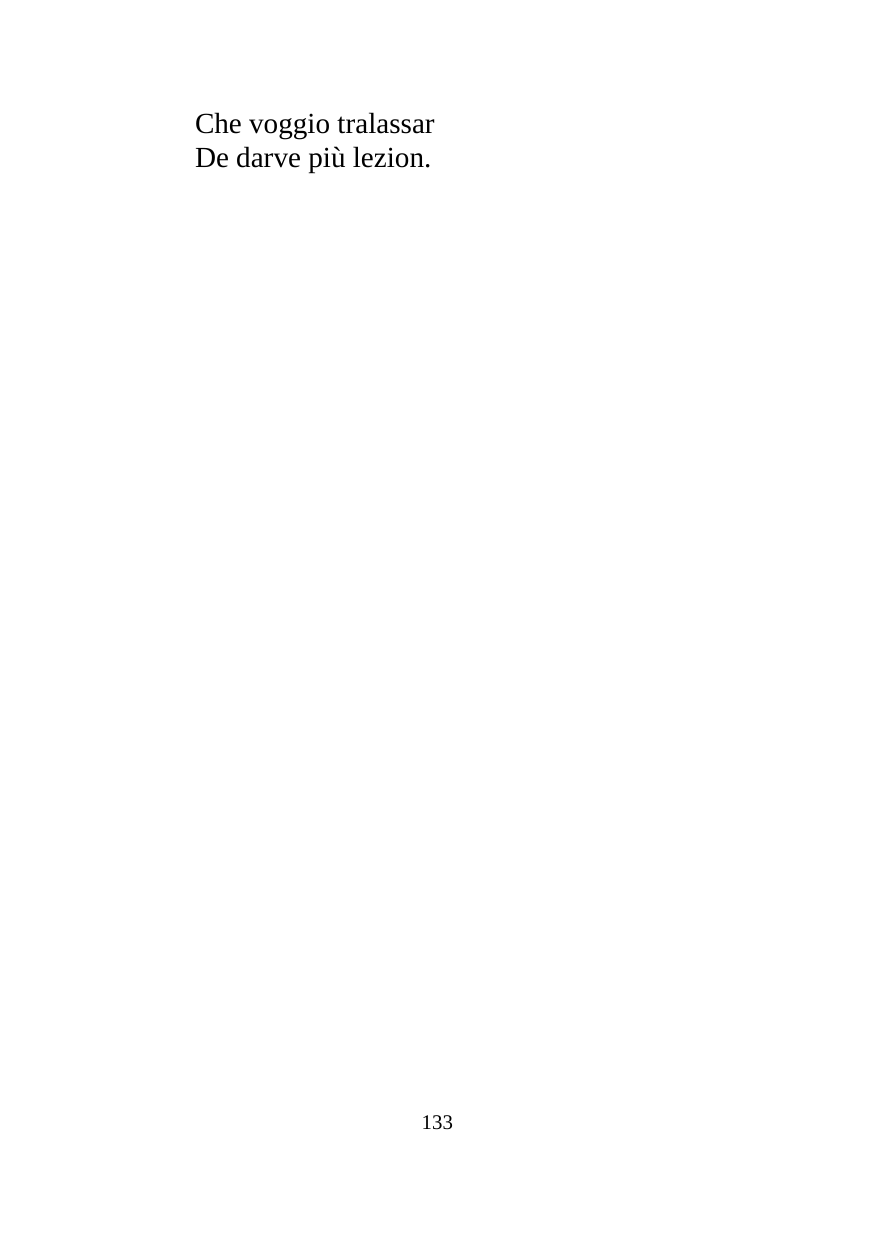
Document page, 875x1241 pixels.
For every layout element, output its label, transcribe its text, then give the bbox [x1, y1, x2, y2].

text Che voggio tralassar De darve più lezion. [165, 106, 768, 173]
